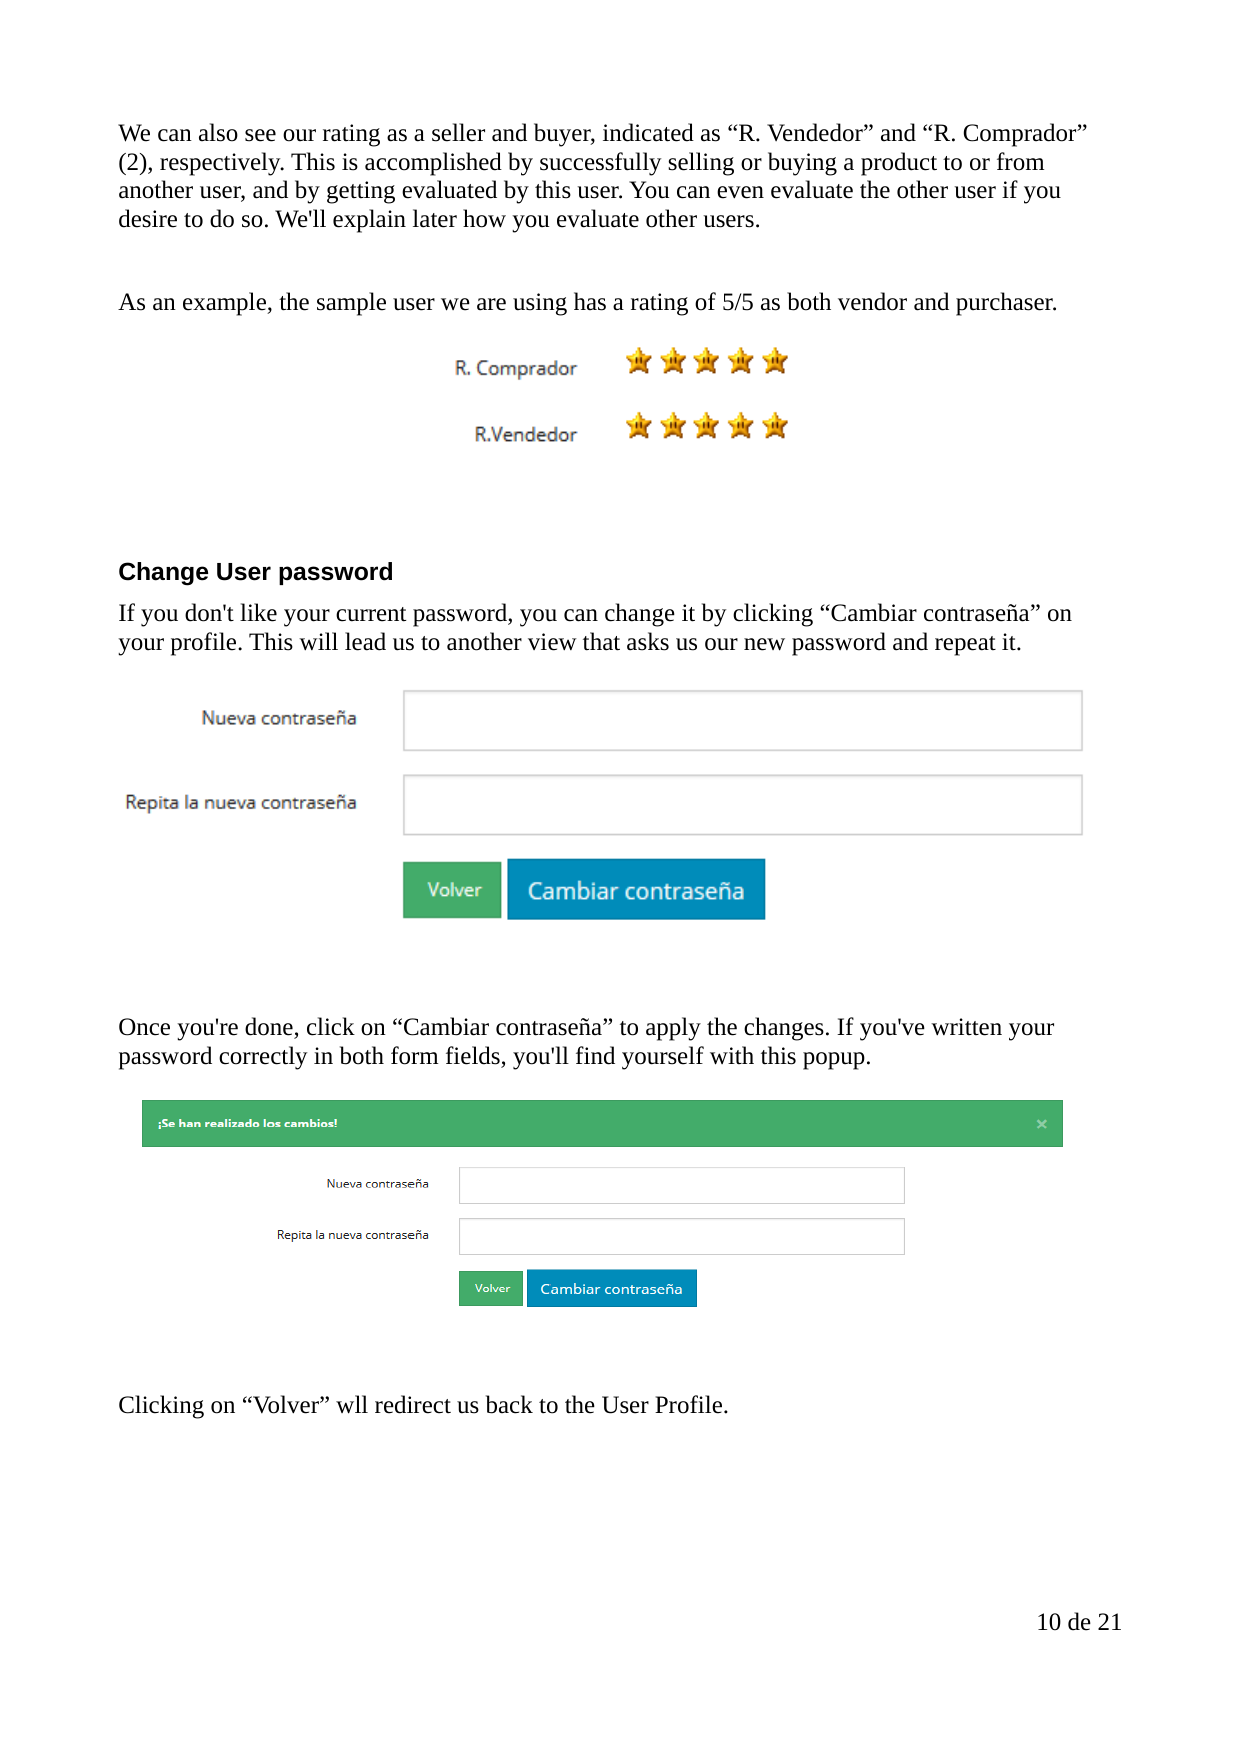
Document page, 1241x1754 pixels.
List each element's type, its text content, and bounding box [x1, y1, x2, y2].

subtitle Change User password [118, 557, 1122, 585]
text We can also see our rating as a seller and buyer, indicated as “R. Vendedor” and “R. Comprador” (2), respectively. This is accomplished by successfully selling or buying a product to or from another user, and by getting evaluated by this user. You can even evaluate the other user if you desire to do so. We'll explain later how you evaluate other users. [118, 118, 1122, 233]
text As an example, the sample user we are using has a rating of 5/5 as both vendor and purchaser. [118, 287, 1122, 316]
text Once you're done, click on “Cambiar contraseña” to apply the changes. If you've written your password correctly in both form fields, you'll find yourself with this popup. [118, 1012, 1122, 1070]
text Clicking on “Volver” wll redirect us back to the User Profile. [118, 1390, 1122, 1419]
text If you don't like your current password, you can change it by clicking “Cambiar contraseña” on your profile. This will lead us to another view that asks us our new password and repeat it. [118, 598, 1122, 655]
